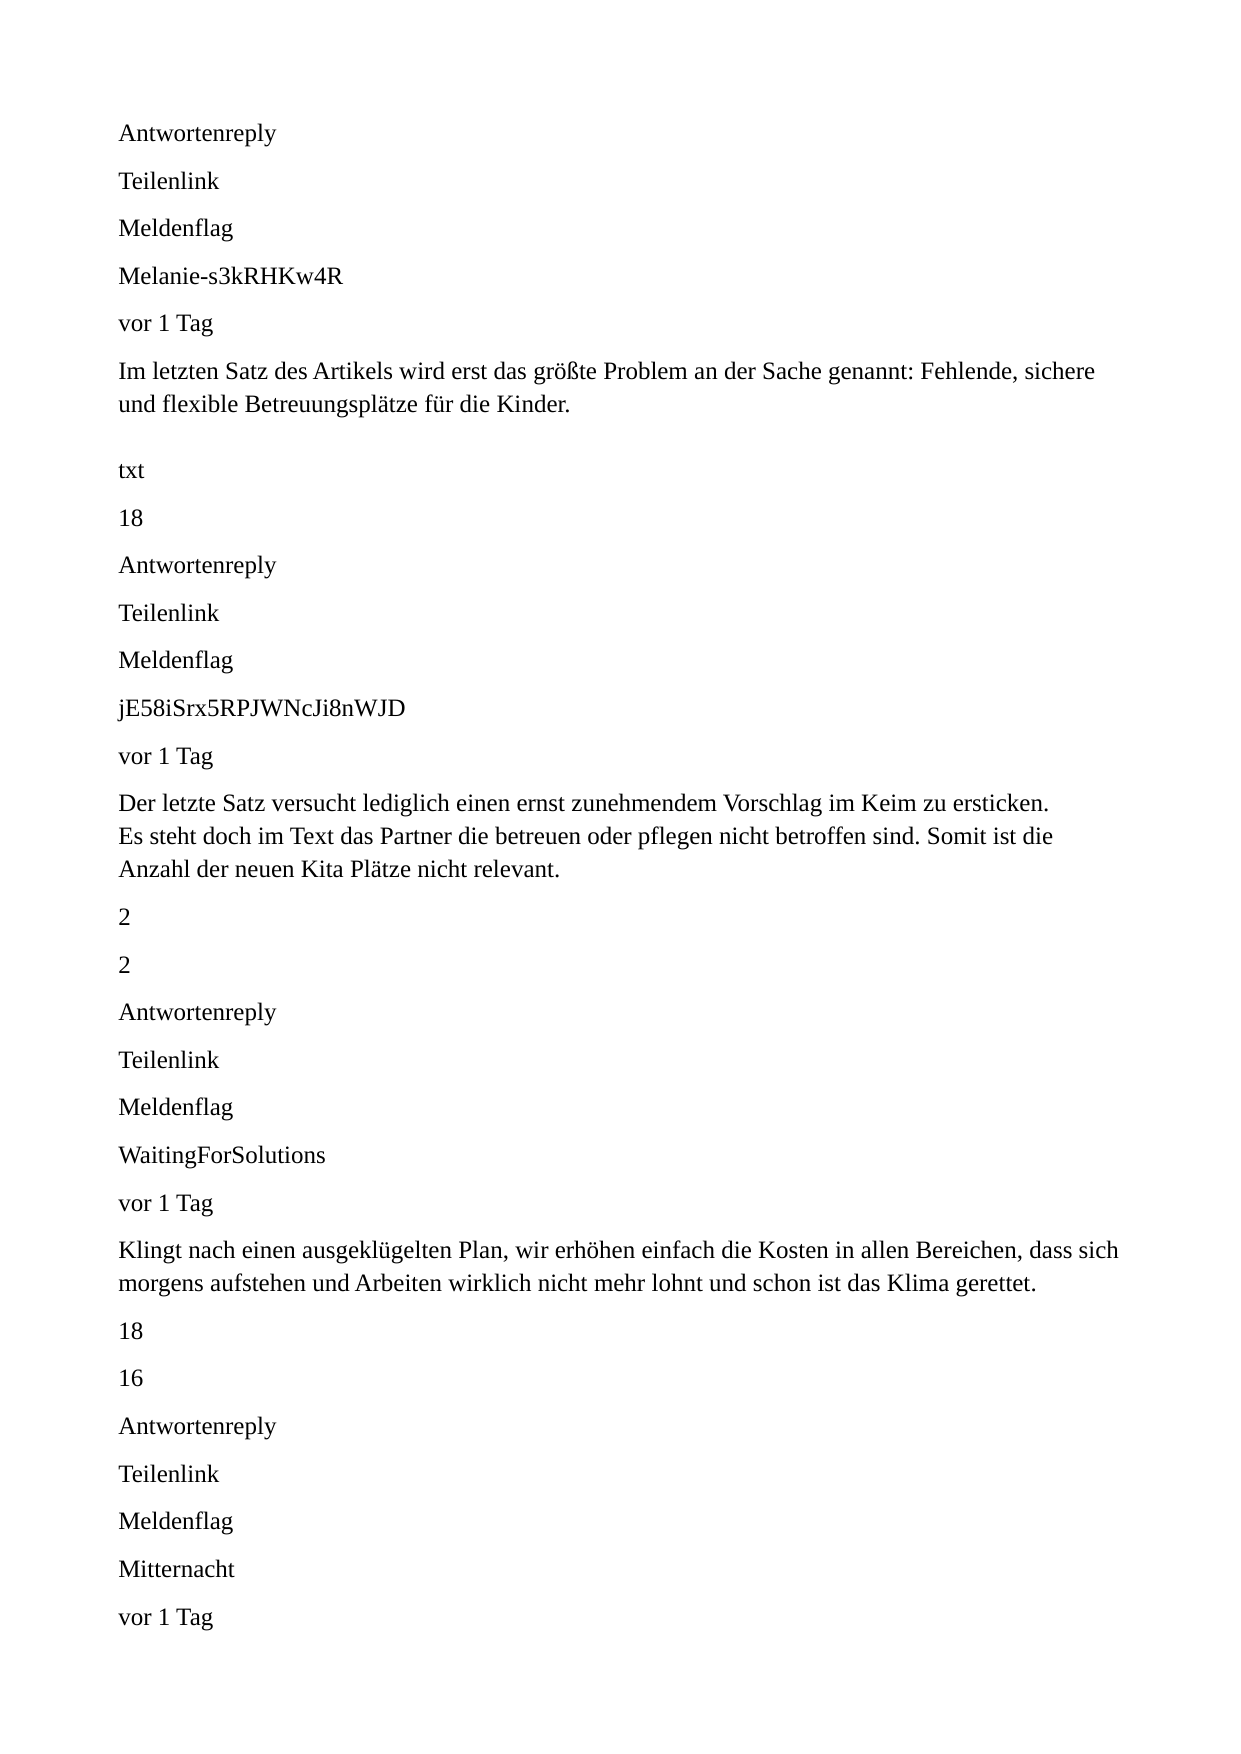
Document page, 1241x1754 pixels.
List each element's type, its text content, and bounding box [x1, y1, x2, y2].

text vor 1 Tag [118, 1188, 1122, 1216]
text Im letzten Satz des Artikels wird erst das größte Problem an der Sache genannt: Fehlende, sichere und flexible Betreuungsplätze für die Kinder. txt [118, 356, 1122, 484]
text Teilenlink [118, 598, 1122, 627]
text Klingt nach einen ausgeklügelten Plan, wir erhöhen einfach die Kosten in allen Bereichen, dass sich morgens aufstehen und Arbeiten wirklich nicht mehr lohnt und schon ist das Klima gerettet. [118, 1235, 1122, 1297]
text Meldenflag [118, 1092, 1122, 1121]
text Antwortenreply [118, 1411, 1122, 1440]
text 2 [118, 950, 1122, 978]
text jE58iSrx5RPJWNcJi8nWJD [118, 693, 1122, 722]
text Teilenlink [118, 1459, 1122, 1487]
text Meldenflag [118, 646, 1122, 674]
text Teilenlink [118, 166, 1122, 194]
text 2 [118, 902, 1122, 931]
text Der letzte Satz versucht lediglich einen ernst zunehmendem Vorschlag im Keim zu ersticken. Es steht doch im Text das Partner die betreuen oder pflegen nicht betroffen sind. Somit ist die Anzahl der neuen Kita Plätze nicht relevant. [118, 788, 1122, 883]
text Meldenflag [118, 213, 1122, 242]
text WaitingForSolutions [118, 1140, 1122, 1169]
text Melanie-s3kRHKw4R [118, 261, 1122, 290]
text 16 [118, 1363, 1122, 1392]
text vor 1 Tag [118, 1602, 1122, 1630]
text 18 [118, 1316, 1122, 1345]
text 18 [118, 503, 1122, 532]
text vor 1 Tag [118, 308, 1122, 337]
text Meldenflag [118, 1506, 1122, 1535]
text Teilenlink [118, 1045, 1122, 1074]
text Antwortenreply [118, 997, 1122, 1026]
text vor 1 Tag [118, 741, 1122, 769]
text Antwortenreply [118, 118, 1122, 147]
text Antwortenreply [118, 550, 1122, 579]
text Mitternacht [118, 1554, 1122, 1583]
